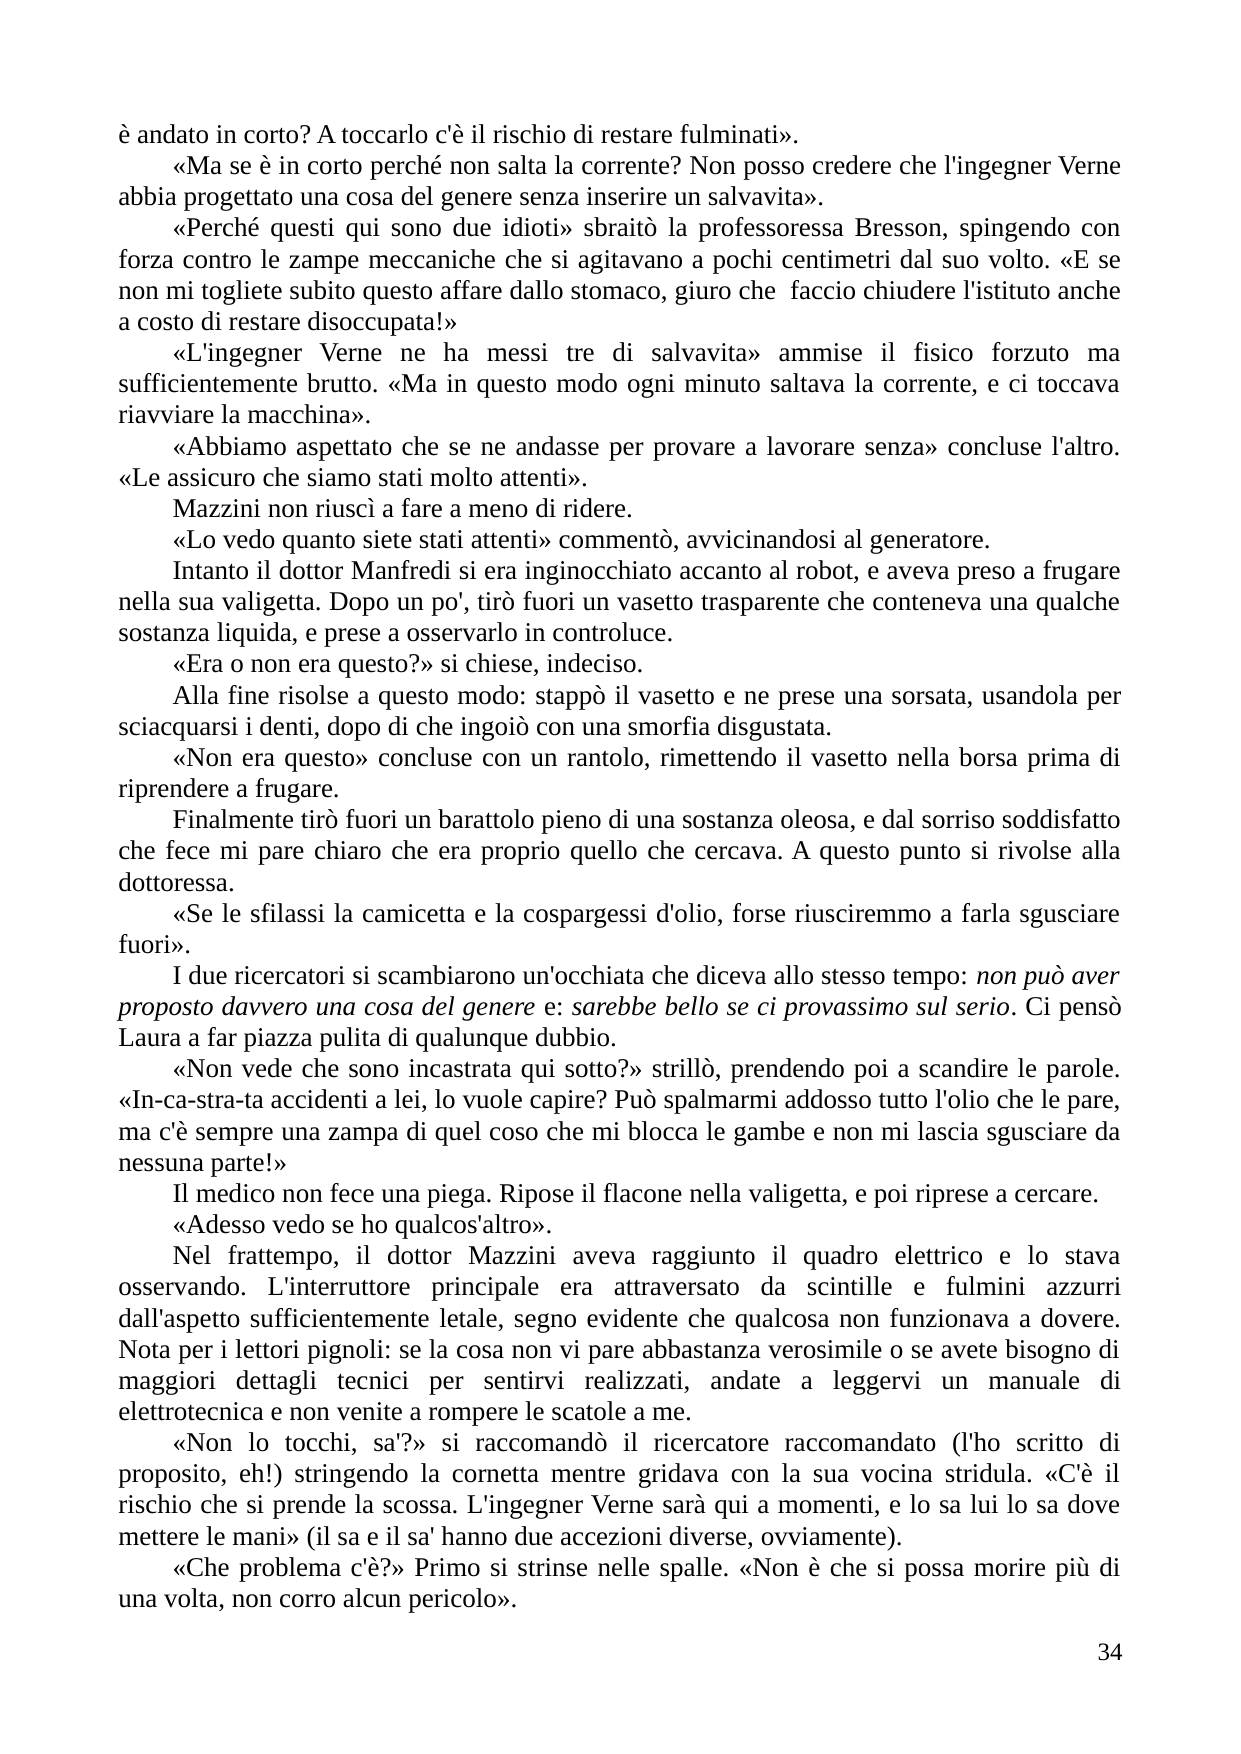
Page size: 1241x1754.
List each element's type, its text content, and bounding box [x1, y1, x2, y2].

text Alla fine risolse a questo modo: stappò il vasetto e ne prese una sorsata, usandola per sciacquarsi i denti, dopo di che ingoiò con una smorfia disgustata. [118, 679, 1122, 741]
text «Non vede che sono incastrata qui sotto?» strillò, prendendo poi a scandire le parole. «In-ca-stra-ta accidenti a lei, lo vuole capire? Può spalmarmi addosso tutto l'olio che le pare, ma c'è sempre una zampa di quel coso che mi blocca le gambe e non mi lascia sgusciare da nessuna parte!» [118, 1052, 1122, 1177]
text Finalmente tirò fuori un barattolo pieno di una sostanza oleosa, e dal sorriso soddisfatto che fece mi pare chiaro che era proprio quello che cercava. A questo punto si rivolse alla dottoressa. [118, 803, 1122, 897]
text Nel frattempo, il dottor Mazzini aveva raggiunto il quadro elettrico e lo stava osservando. L'interruttore principale era attraversato da scintille e fulmini azzurri dall'aspetto sufficientemente letale, segno evidente che qualcosa non funzionava a dovere. Nota per i lettori pignoli: se la cosa non vi pare abbastanza verosimile o se avete bisogno di maggiori dettagli tecnici per sentirvi realizzati, andate a leggervi un manuale di elettrotecnica e non venite a rompere le scatole a me. [118, 1239, 1122, 1426]
text «Adesso vedo se ho qualcos'altro». [118, 1208, 1122, 1239]
text Il medico non fece una piega. Ripose il flacone nella valigetta, e poi riprese a cercare. [118, 1177, 1122, 1208]
text «L'ingegner Verne ne ha messi tre di salvavita» ammise il fisico forzuto ma sufficientemente brutto. «Ma in questo modo ogni minuto saltava la corrente, e ci toccava riavviare la macchina». [118, 336, 1122, 429]
text «Perché questi qui sono due idioti» sbraitò la professoressa Bresson, spingendo con forza contro le zampe meccaniche che si agitavano a pochi centimetri dal suo volto. «E se non mi togliete subito questo affare dallo stomaco, giuro che faccio chiudere l'istituto anche a costo di restare disoccupata!» [118, 212, 1122, 336]
text Mazzini non riuscì a fare a meno di ridere. [118, 492, 1122, 523]
text «Non lo tocchi, sa'?» si raccomandò il ricercatore raccomandato (l'ho scritto di proposito, eh!) stringendo la cornetta mentre gridava con la sua vocina stridula. «C'è il rischio che si prende la scossa. L'ingegner Verne sarà qui a momenti, e lo sa lui lo sa dove mettere le mani» (il sa e il sa' hanno due accezioni diverse, ovviamente). [118, 1426, 1122, 1551]
text «Lo vedo quanto siete stati attenti» commentò, avvicinandosi al generatore. [118, 523, 1122, 554]
text «Non era questo» concluse con un rantolo, rimettendo il vasetto nella borsa prima di riprendere a frugare. [118, 741, 1122, 803]
text «Se le sfilassi la camicetta e la cospargessi d'olio, forse riusciremmo a farla sgusciare fuori». [118, 897, 1122, 959]
text «Che problema c'è?» Primo si strinse nelle spalle. «Non è che si possa morire più di una volta, non corro alcun pericolo». [118, 1551, 1122, 1613]
text Intanto il dottor Manfredi si era inginocchiato accanto al robot, e aveva preso a frugare nella sua valigetta. Dopo un po', tirò fuori un vasetto trasparente che conteneva una qualche sostanza liquida, e prese a osservarlo in controluce. [118, 554, 1122, 648]
text «Ma se è in corto perché non salta la corrente? Non posso credere che l'ingegner Verne abbia progettato una cosa del genere senza inserire un salvavita». [118, 149, 1122, 212]
text è andato in corto? A toccarlo c'è il rischio di restare fulminati». [118, 118, 1122, 149]
text «Abbiamo aspettato che se ne andasse per provare a lavorare senza» concluse l'altro. «Le assicuro che siamo stati molto attenti». [118, 429, 1122, 492]
text «Era o non era questo?» si chiese, indeciso. [118, 648, 1122, 679]
text I due ricercatori si scambiarono un'occhiata che diceva allo stesso tempo: non può aver proposto davvero una cosa del genere e: sarebbe bello se ci provassimo sul serio. Ci pensò Laura a far piazza pulita di qualunque dubbio. [118, 959, 1122, 1052]
